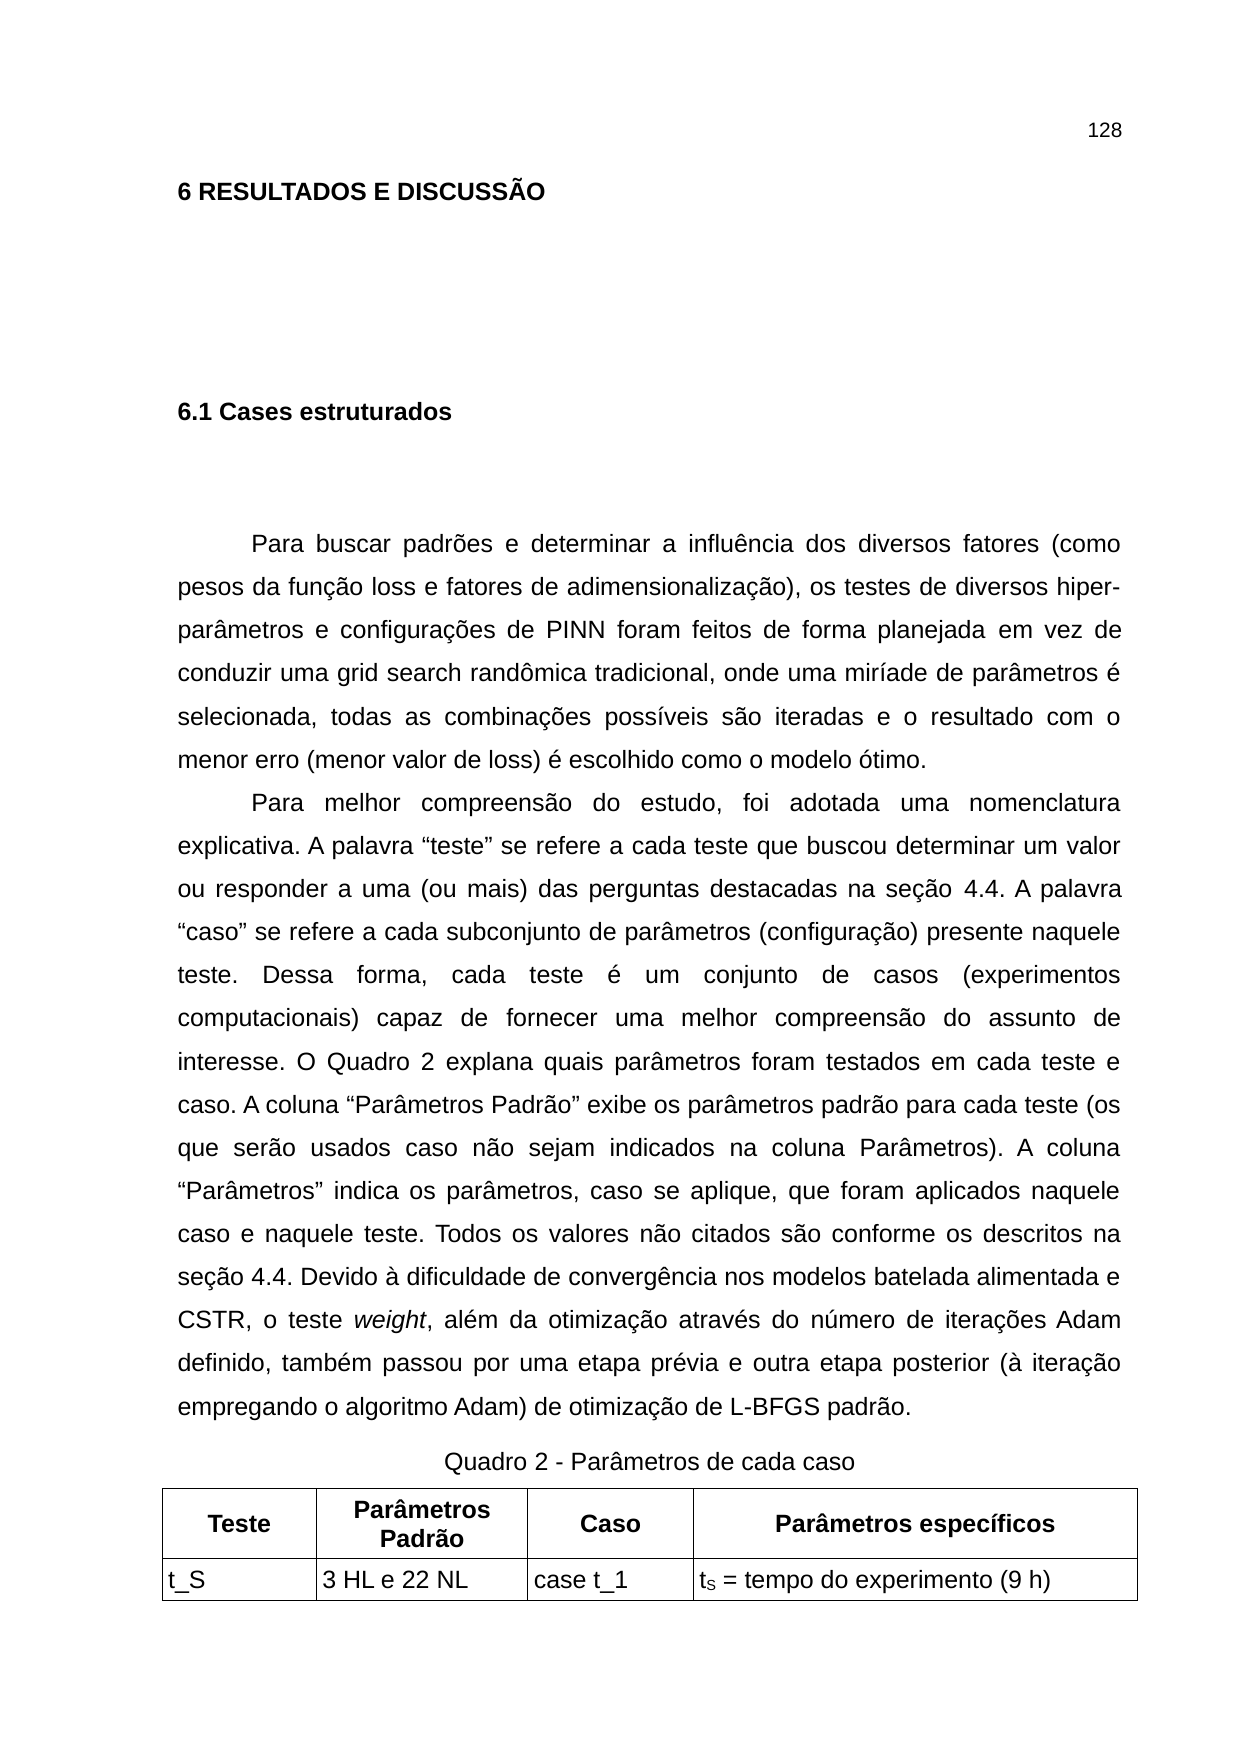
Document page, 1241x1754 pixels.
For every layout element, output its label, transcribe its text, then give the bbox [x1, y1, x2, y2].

table_header Parâmetros específicos [694, 1489, 1137, 1558]
text Para melhor compreensão do estudo, foi adotada uma nomenclatura explicativa. A palavra “teste” se refere a cada teste que buscou determinar um valor ou responder a uma (ou mais) das perguntas destacadas na seção 4.4. A palavra “caso” se refere a cada subconjunto de parâmetros (configuração) presente naquele teste. Dessa forma, cada teste é um conjunto de casos (experimentos computacionais) capaz de fornecer uma melhor compreensão do assunto de interesse. O Quadro 2 explana quais parâmetros foram testados em cada teste e caso. A coluna “Parâmetros Padrão” exibe os parâmetros padrão para cada teste (os que serão usados caso não sejam indicados na coluna Parâmetros). A coluna “Parâmetros” indica os parâmetros, caso se aplique, que foram aplicados naquele caso e naquele teste. Todos os valores não citados são conforme os descritos na seção 4.4. Devido à dificuldade de convergência nos modelos batelada alimentada e CSTR, o teste weight, além da otimização através do número de iterações Adam definido, também passou por uma etapa prévia e outra etapa posterior (à iteração empregando o algoritmo Adam) de otimização de L-BFGS padrão. [177, 788, 1122, 1420]
subtitle Cases estruturados [177, 397, 1122, 426]
table_header Teste [163, 1489, 316, 1558]
text Para buscar padrões e determinar a influência dos diversos fatores (como pesos da função loss e fatores de adimensionalização), os testes de diversos hiper-parâmetros e configurações de PINN foram feitos de forma planejada em vez de conduzir uma grid search randômica tradicional, onde uma miríade de parâmetros é selecionada, todas as combinações possíveis são iteradas e o resultado com o menor erro (menor valor de loss) é escolhido como o modelo ótimo. [177, 529, 1122, 773]
table_header Caso [528, 1489, 693, 1558]
table_cell tS = tempo do experimento (9 h) [694, 1559, 1137, 1599]
table_cell 3 HL e 22 NL [317, 1559, 527, 1599]
table_header Parâmetros Padrão [317, 1489, 527, 1558]
table_cell case t_1 [528, 1559, 693, 1599]
subtitle Resultados e Discussão [177, 177, 1122, 206]
table_cell t_S [163, 1559, 316, 1599]
text Quadro 2 - Parâmetros de cada caso [177, 1447, 1122, 1476]
